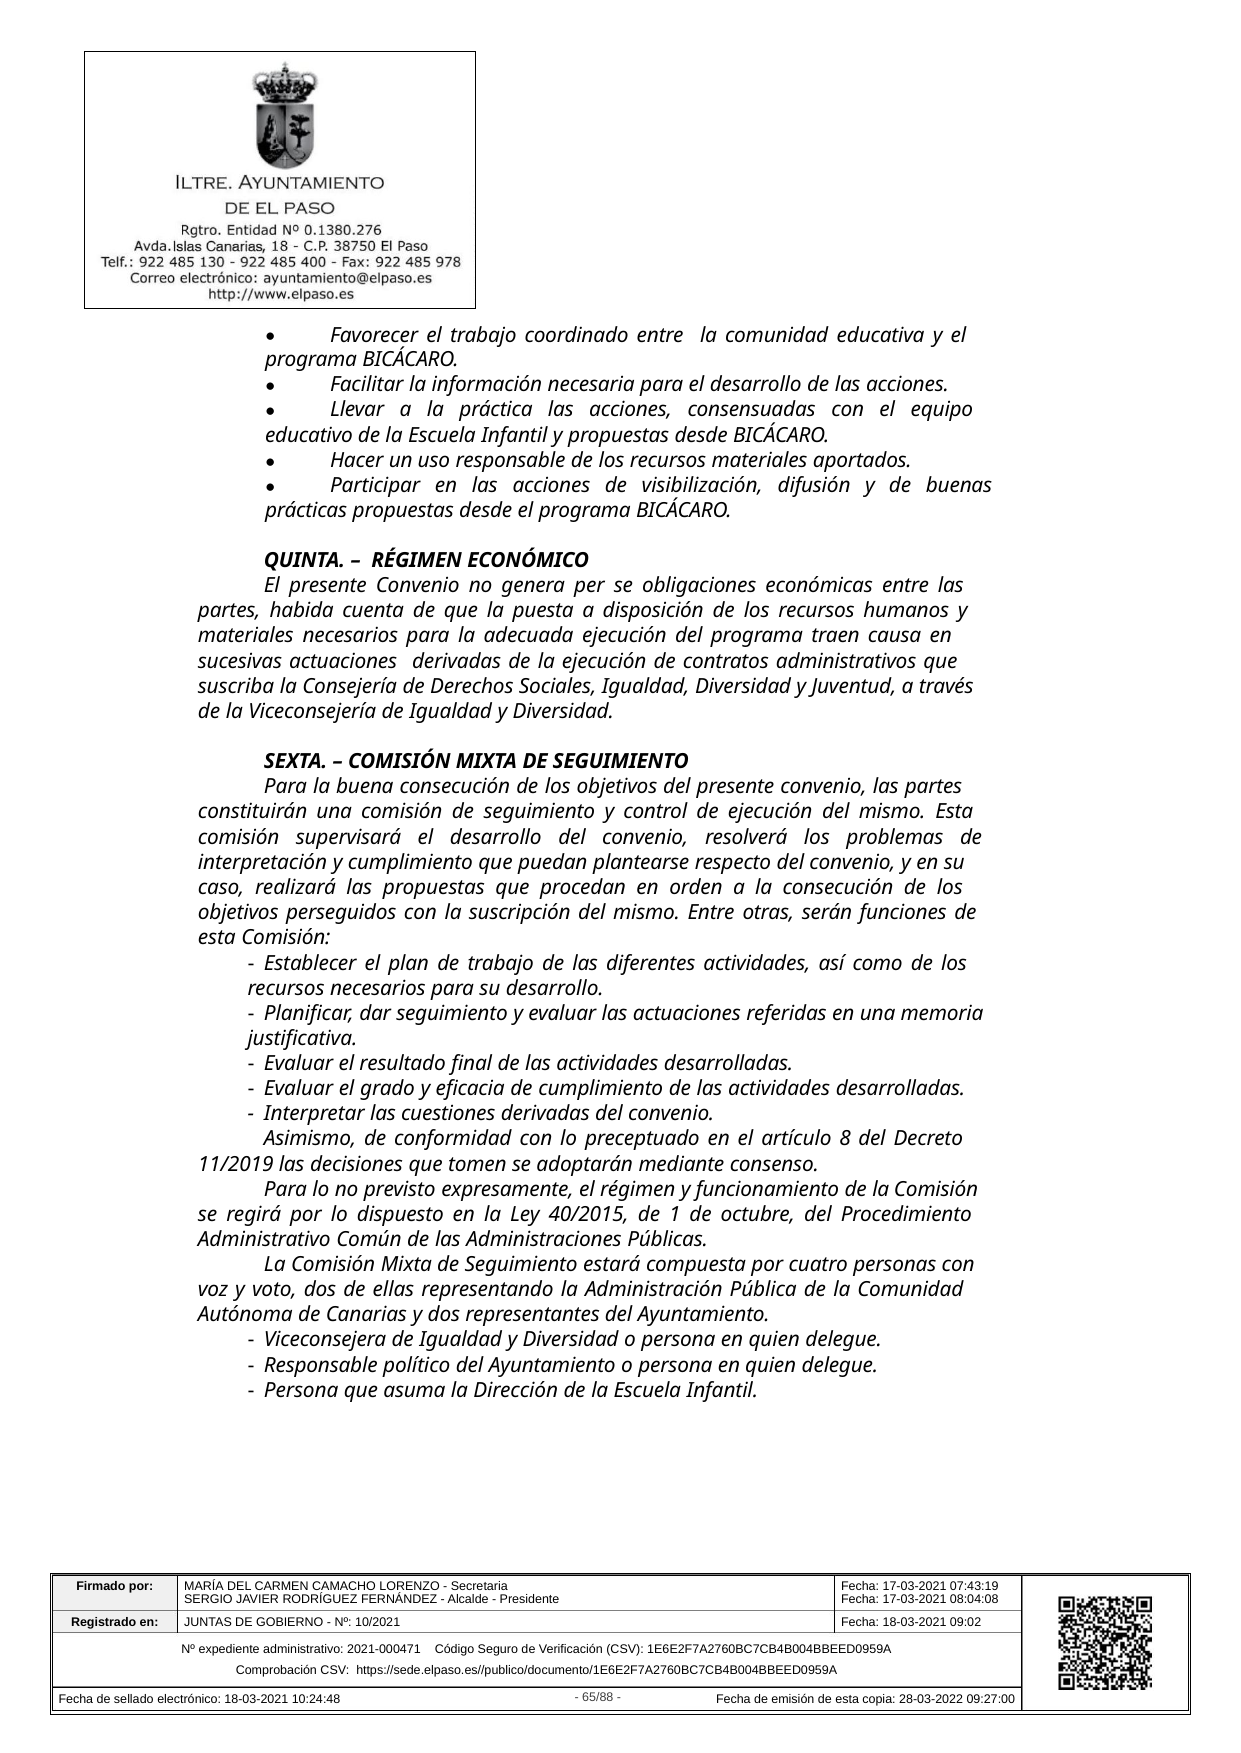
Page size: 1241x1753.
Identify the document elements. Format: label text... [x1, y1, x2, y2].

text caso, realizará las propuestas que procedan en orden a la consecución de los [198, 874, 1068, 899]
text Para lo no previsto expresamente, el régimen y funcionamiento de la Comisión [264, 1176, 1068, 1201]
text Planificar, dar seguimiento y evaluar las actuaciones referidas en una memoria [264, 1000, 1068, 1025]
text Para la buena consecución de los objetivos del presente convenio, las partes [264, 774, 1068, 799]
text - 65/88 - [574, 1691, 640, 1705]
text - [247, 1002, 279, 1025]
text suscriba la Consejería de Derechos Sociales, Igualdad, Diversidad y Juventud, a través [198, 673, 1068, 698]
text QUINTA. – RÉGIMEN ECONÓMICO [264, 547, 626, 573]
text La Comisión Mixta de Seguimiento estará compuesta por cuatro personas con [264, 1252, 1068, 1276]
text - [247, 1052, 264, 1075]
text Registrado en: [71, 1615, 177, 1629]
text se regirá por lo dispuesto en la Ley 40/2015, de 1 de octubre, del Procedimiento [198, 1201, 1068, 1226]
text constituirán una comisión de seguimiento y control de ejecución del mismo. Esta [198, 799, 1068, 824]
text justificativa. [247, 1026, 1068, 1050]
text 11/2019 las decisiones que tomen se adoptarán mediante consenso. [198, 1151, 908, 1176]
text Evaluar el resultado final de las actividades desarrolladas. [264, 1051, 1067, 1075]
text partes, habida cuenta de que la puesta a disposición de los recursos humanos y [198, 598, 1068, 623]
text Fecha: 17-03-2021 07:43:19 [841, 1579, 1022, 1593]
text • [265, 473, 300, 498]
text Facilitar la información necesaria para el desarrollo de las acciones. [330, 372, 1067, 397]
text Establecer el plan de trabajo de las diferentes actividades, así como de los [264, 950, 1068, 975]
text interpretación y cumplimiento que puedan plantearse respecto del convenio, y en su [198, 849, 1068, 874]
text Fecha de sellado electrónico: 18-03-2021 10:24:48 [58, 1692, 365, 1706]
text programa BICÁCARO. [265, 347, 1068, 372]
text - [247, 1328, 264, 1352]
text Fecha de emisión de esta copia: 28-03-2022 09:27:00 [716, 1692, 1040, 1706]
picture [51, 1574, 1190, 1714]
text comisión supervisará el desarrollo del convenio, resolverá los problemas de [198, 824, 1068, 849]
text educativo de la Escuela Infantil y propuestas desde BICÁCARO. [265, 422, 924, 447]
text • [265, 448, 300, 473]
text Viceconsejera de Igualdad y Diversidad o persona en quien delegue. [264, 1327, 983, 1352]
text Nº expediente administrativo: 2021-000471 Código Seguro de Verificación (CSV): 1E6E2F7A2760BC7CB4B004BBEED0959A [181, 1642, 917, 1656]
text Asimismo, de conformidad con lo preceptuado en el artículo 8 del Decreto [264, 1126, 1067, 1151]
picture [85, 52, 475, 308]
text Hacer un uso responsable de los recursos materiales aportados. [330, 448, 1067, 472]
text de la Viceconsejería de Igualdad y Diversidad. [198, 699, 1068, 723]
text Participar en las acciones de visibilización, difusión y de buenas [330, 473, 1067, 497]
text • [265, 373, 300, 398]
text JUNTAS DE GOBIERNO - Nº: 10/2021 [184, 1615, 426, 1629]
text voz y voto, dos de ellas representando la Administración Pública de la Comunidad [198, 1277, 1068, 1301]
text El presente Convenio no genera per se obligaciones económicas entre las [264, 573, 1068, 598]
text prácticas propuestas desde el programa BICÁCARO. [265, 498, 819, 522]
text MARÍA DEL CARMEN CAMACHO LORENZO - Secretaria [184, 1579, 586, 1593]
text Firmado por: [76, 1579, 172, 1593]
text • [265, 398, 300, 422]
text Comprobación CSV: https://sede.elpaso.es//publico/documento/1E6E2F7A2760BC7CB4B004BBEED0959A [236, 1663, 917, 1677]
text Persona que asuma la Dirección de la Escuela Infantil. [264, 1377, 983, 1402]
text sucesivas actuaciones derivadas de la ejecución de contratos administrativos que [198, 648, 1068, 673]
text Responsable político del Ayuntamiento o persona en quien delegue. [264, 1352, 983, 1377]
text - [247, 1101, 264, 1126]
text Administrativo Común de las Administraciones Públicas. [198, 1227, 1068, 1251]
text Interpretar las cuestiones derivadas del convenio. [264, 1101, 1067, 1126]
text esta Comisión: [198, 925, 1068, 949]
text - [247, 1379, 264, 1402]
text SERGIO JAVIER RODRÍGUEZ FERNÁNDEZ - Alcalde - Presidente [184, 1593, 586, 1607]
text SEXTA. – COMISIÓN MIXTA DE SEGUIMIENTO [264, 748, 719, 774]
text Evaluar el grado y eficacia de cumplimiento de las actividades desarrolladas. [264, 1076, 1067, 1100]
text - [247, 1354, 264, 1377]
text recursos necesarios para su desarrollo. [247, 975, 1068, 1000]
text • Favorecer el trabajo coordinado entre la comunidad educativa y el [265, 322, 1068, 347]
text - [247, 1077, 264, 1100]
text objetivos perseguidos con la suscripción del mismo. Entre otras, serán funciones de [198, 900, 1068, 924]
text Autónoma de Canarias y dos representantes del Ayuntamiento. [198, 1302, 1068, 1326]
text materiales necesarios para la adecuada ejecución del programa traen causa en [198, 623, 1068, 648]
text Llevar a la práctica las acciones, consensuadas con el equipo [330, 397, 1067, 422]
text - [247, 952, 264, 975]
text Fecha: 17-03-2021 08:04:08 [841, 1593, 1022, 1607]
text Fecha: 18-03-2021 09:02 [841, 1615, 1002, 1629]
